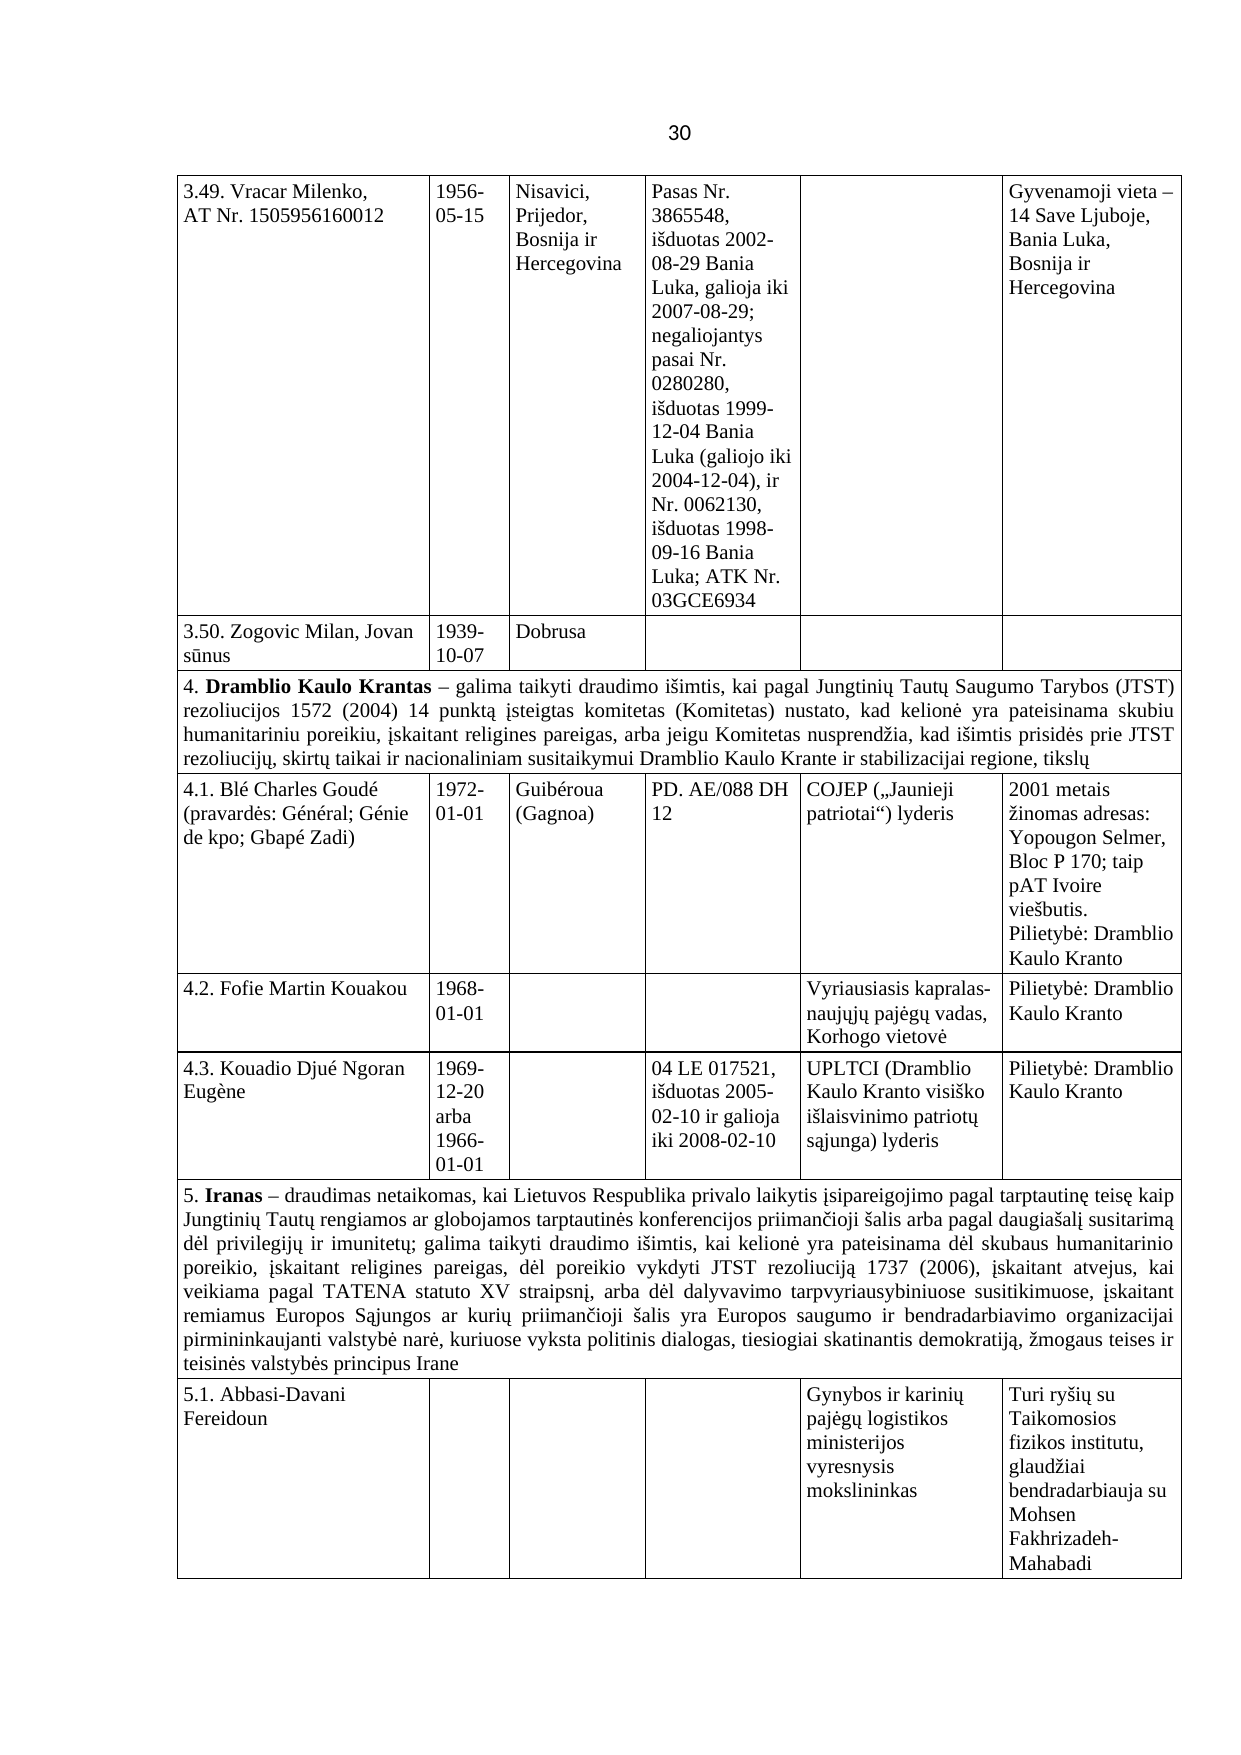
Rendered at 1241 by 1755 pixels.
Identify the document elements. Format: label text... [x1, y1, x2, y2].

table_cell Nisavici, Prijedor, Bosnija ir Hercegovina [510, 176, 645, 615]
table_cell 4. Dramblio Kaulo Krantas – galima taikyti draudimo išimtis, kai pagal Jungtinių Tautų Saugumo Tarybos (JTST) rezoliucijos 1572 (2004) 14 punktą įsteigtas komitetas (Komitetas) nustato, kad kelionė yra pateisinama skubiu humanitariniu poreikiu, įskaitant religines pareigas, arba jeigu Komitetas nusprendžia, kad išimtis prisidės prie JTST rezoliucijų, skirtų taikai ir nacionaliniam susitaikymui Dramblio Kaulo Krante ir stabilizacijai regione, tikslų [178, 671, 1181, 773]
table_cell 4.3. Kouadio Djué Ngoran Eugène [178, 1053, 429, 1179]
table_cell [1003, 616, 1181, 670]
table_cell Pasas Nr. 3865548, išduotas 2002-08-29 Bania Luka, galioja iki 2007-08-29; negaliojantys pasai Nr. 0280280, išduotas 1999-12-04 Bania Luka (galiojo iki 2004-12-04), ir Nr. 0062130, išduotas 1998-09-16 Bania Luka; ATK Nr. 03GCE6934 [646, 176, 800, 615]
table_cell 1956-05-15 [430, 176, 509, 615]
table_cell [510, 1053, 645, 1179]
table_cell [801, 616, 1002, 670]
table_cell UPLTCI (Dramblio Kaulo Kranto visiško išlaisvinimo patriotų sąjunga) lyderis [801, 1053, 1002, 1179]
table_cell [646, 616, 800, 670]
table_cell [510, 974, 645, 1051]
table_cell 1968-01-01 [430, 974, 509, 1051]
table_cell 04 LE 017521, išduotas 2005-02-10 ir galioja iki 2008-02-10 [646, 1053, 800, 1179]
table_cell [646, 974, 800, 1051]
table_cell Vyriausiasis kapralas-naujųjų pajėgų vadas, Korhogo vietovė [801, 974, 1002, 1051]
table_cell Pilietybė: Dramblio Kaulo Kranto [1003, 974, 1181, 1051]
table_cell 5. Iranas – draudimas netaikomas, kai Lietuvos Respublika privalo laikytis įsipareigojimo pagal tarptautinę teisę kaip Jungtinių Tautų rengiamos ar globojamos tarptautinės konferencijos priimančioji šalis arba pagal daugiašalį susitarimą dėl privilegijų ir imunitetų; galima taikyti draudimo išimtis, kai kelionė yra pateisinama dėl skubaus humanitarinio poreikio, įskaitant religines pareigas, dėl poreikio vykdyti JTST rezoliuciją 1737 (2006), įskaitant atvejus, kai veikiama pagal TATENA statuto XV straipsnį, arba dėl dalyvavimo tarpvyriausybiniuose susitikimuose, įskaitant remiamus Europos Sąjungos ar kurių priimančioji šalis yra Europos saugumo ir bendradarbiavimo organizacijai pirmininkaujanti valstybė narė, kuriuose vyksta politinis dialogas, tiesiogiai skatinantis demokratiją, žmogaus teises ir teisinės valstybės principus Irane [178, 1180, 1181, 1378]
table_cell 3.49. Vracar Milenko, AT Nr. 1505956160012 [178, 176, 429, 615]
table_cell 3.50. Zogovic Milan, Jovan sūnus [178, 616, 429, 670]
table_cell PD. AE/088 DH 12 [646, 774, 800, 972]
table_cell [510, 1379, 645, 1577]
table_cell 1972-01-01 [430, 774, 509, 972]
table_cell COJEP („Jaunieji patriotai“) lyderis [801, 774, 1002, 972]
table_cell 5.1. Abbasi-Davani Fereidoun [178, 1379, 429, 1577]
table_cell Gyvenamoji vieta – 14 Save Ljuboje, Bania Luka, Bosnija ir Hercegovina [1003, 176, 1181, 615]
table_cell 1939-10-07 [430, 616, 509, 670]
table_cell [430, 1379, 509, 1577]
table_cell 2001 metais žinomas adresas: Yopougon Selmer, Bloc P 170; taip pAT Ivoire viešbutis. Pilietybė: Dramblio Kaulo Kranto [1003, 774, 1181, 972]
table_cell Pilietybė: Dramblio Kaulo Kranto [1003, 1053, 1181, 1179]
table_cell [801, 176, 1002, 615]
table_cell 4.2. Fofie Martin Kouakou [178, 974, 429, 1051]
table_cell Turi ryšių su Taikomosios fizikos institutu, glaudžiai bendradarbiauja su Mohsen Fakhrizadeh-Mahabadi [1003, 1379, 1181, 1577]
table_cell 1969-12-20 arba 1966-01-01 [430, 1053, 509, 1179]
table_cell Dobrusa [510, 616, 645, 670]
table_cell [646, 1379, 800, 1577]
table_cell 4.1. Blé Charles Goudé (pravardės: Général; Génie de kpo; Gbapé Zadi) [178, 774, 429, 972]
table_cell Guibéroua (Gagnoa) [510, 774, 645, 972]
table_cell Gynybos ir karinių pajėgų logistikos ministerijos vyresnysis mokslininkas [801, 1379, 1002, 1577]
